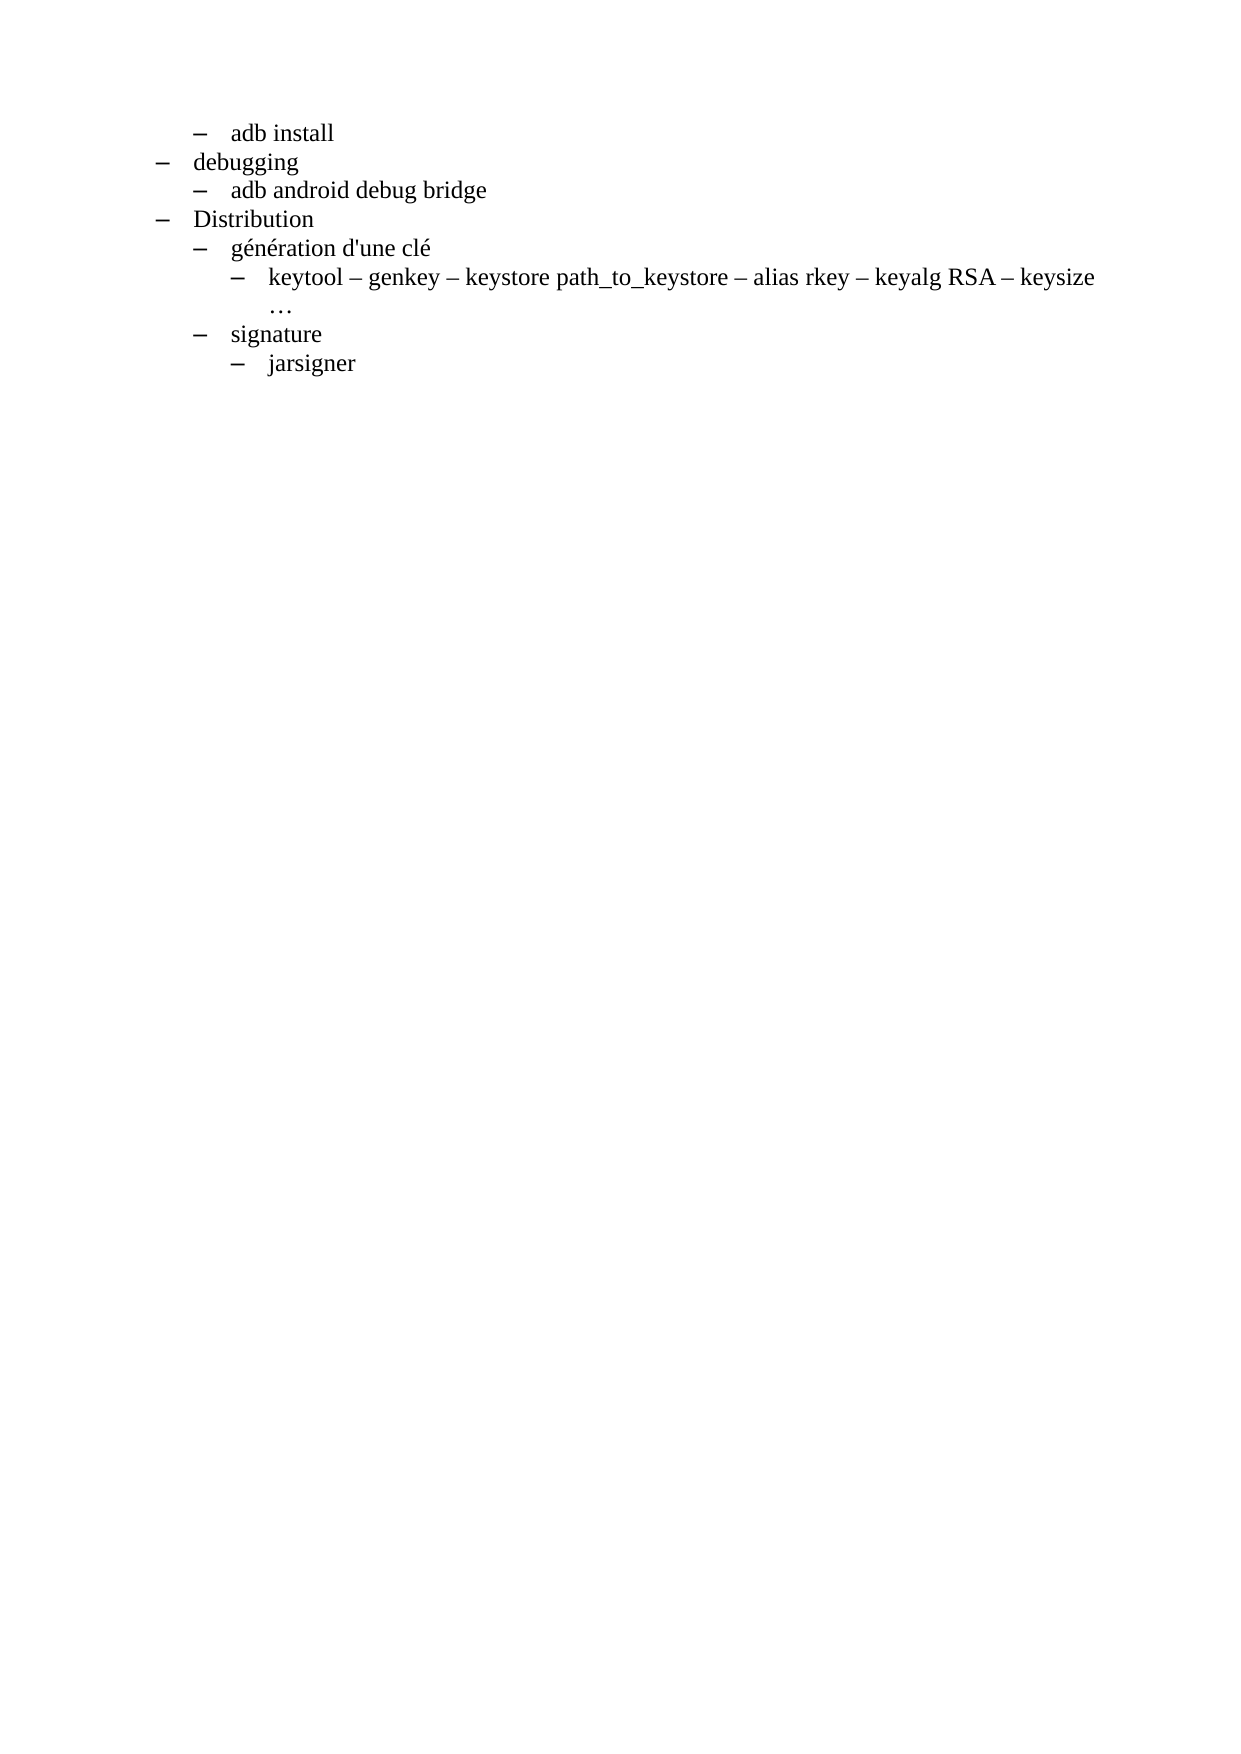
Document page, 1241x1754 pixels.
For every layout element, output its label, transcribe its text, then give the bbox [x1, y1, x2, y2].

list jarsigner [231, 348, 1122, 377]
list génération d'une clé [193, 233, 1122, 262]
list debugging [156, 147, 1122, 176]
list Distribution [156, 204, 1122, 233]
list signature [193, 319, 1122, 348]
list adb android debug bridge [193, 176, 1122, 204]
list keytool – genkey – keystore path_to_keystore – alias rkey – keyalg RSA – keysize … [231, 262, 1122, 319]
list adb install [193, 118, 1122, 147]
